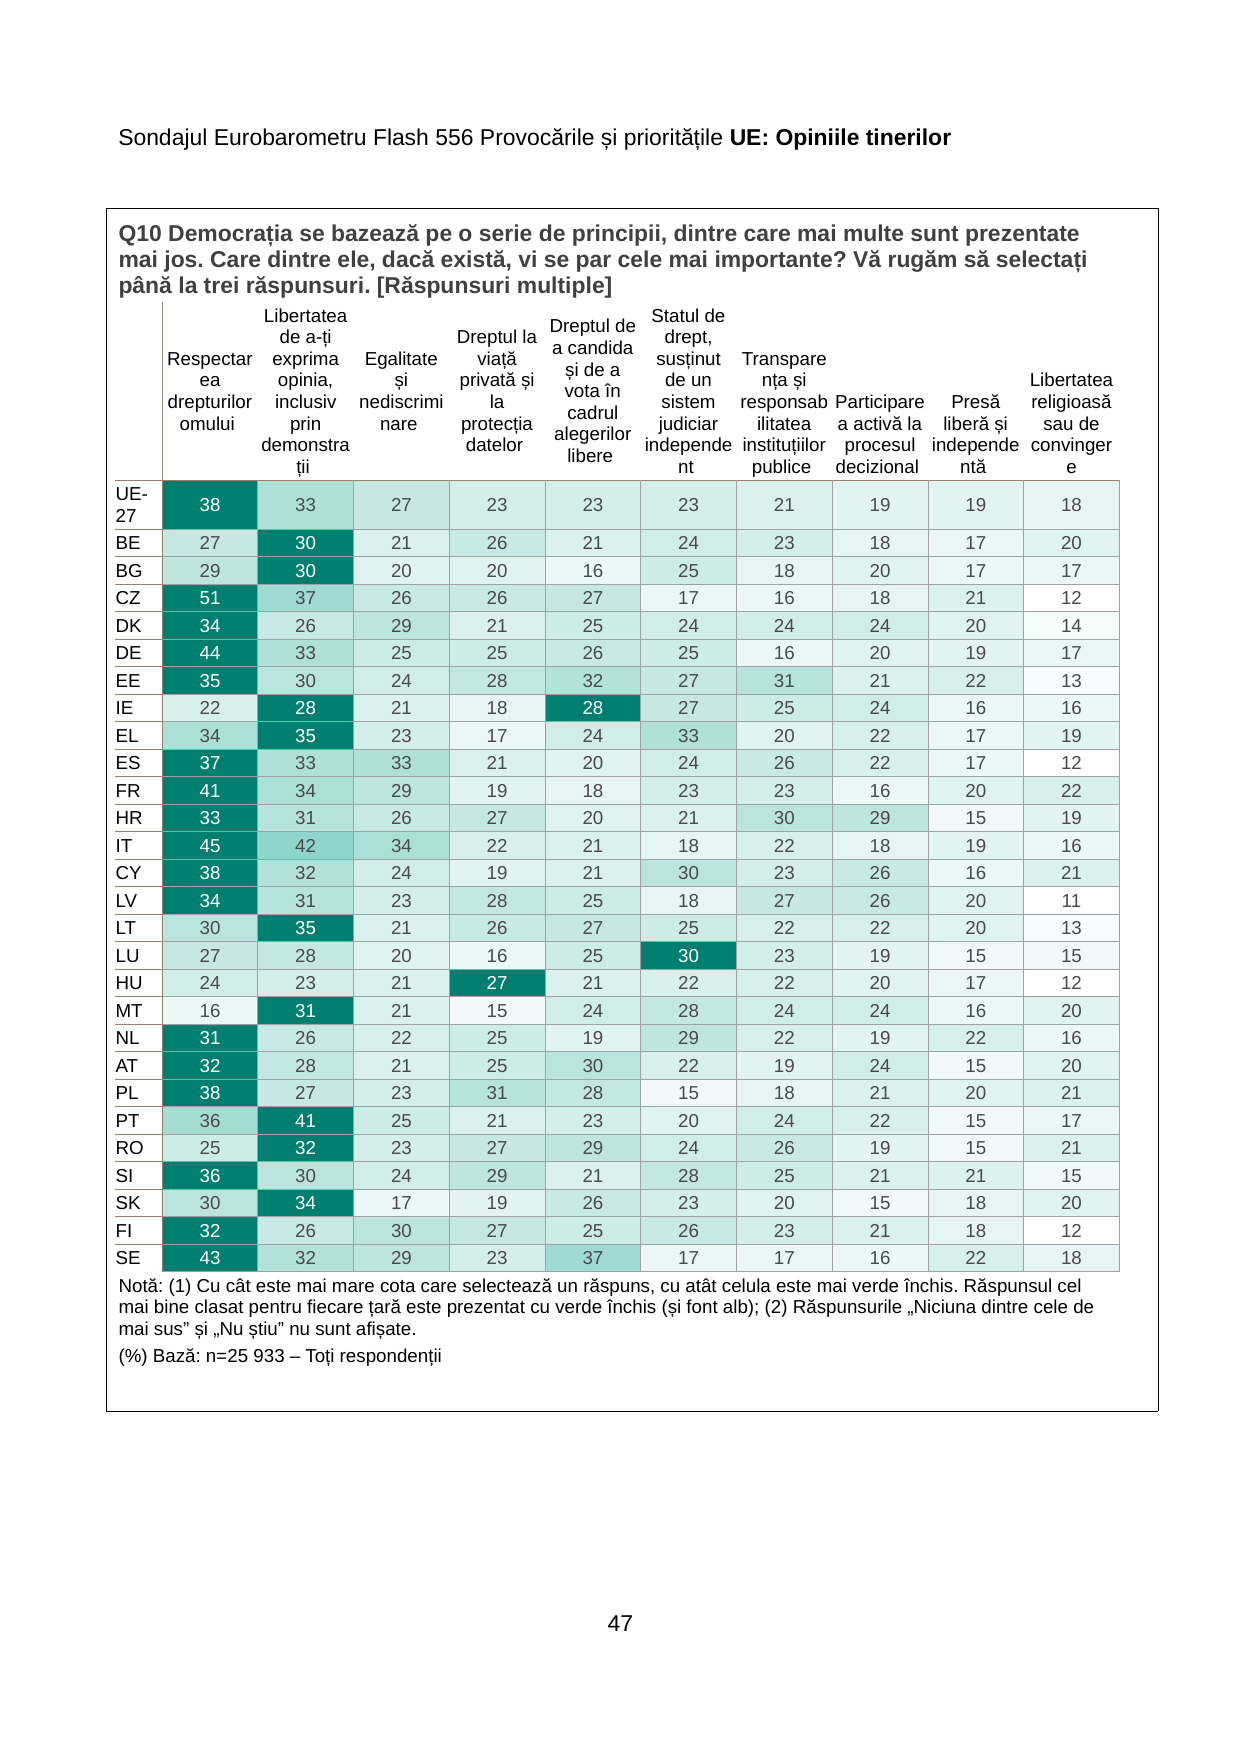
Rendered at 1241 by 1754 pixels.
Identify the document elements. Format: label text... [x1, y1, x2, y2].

table_cell 28 [450, 887, 545, 914]
table_cell (%) Bază: n=25 933 – Toți respondenții [115, 1342, 1119, 1369]
table_cell 15 [1024, 942, 1119, 969]
table_cell PT [115, 1107, 162, 1134]
table_cell 42 [258, 832, 353, 859]
table_cell 23 [737, 530, 832, 556]
table_cell 23 [258, 970, 353, 996]
table_cell 19 [737, 1052, 832, 1079]
table_cell RO [115, 1135, 162, 1161]
table_cell 16 [450, 942, 545, 969]
table_cell 22 [737, 1025, 832, 1051]
table_cell Dreptul de a candida și de a vota în cadrul alegerilor libere [545, 302, 640, 480]
table_cell 21 [833, 1162, 928, 1189]
table_cell 22 [641, 1052, 736, 1079]
table_cell 17 [1024, 557, 1119, 584]
table_cell 16 [163, 997, 257, 1024]
table_cell 28 [258, 695, 353, 721]
table_cell 22 [354, 1025, 449, 1051]
table_cell 23 [354, 1135, 449, 1161]
table_cell 16 [929, 695, 1023, 721]
table_cell Libertatea de a-ți exprima opinia, inclusiv prin demonstrații [258, 302, 353, 480]
table_cell UE-27 [115, 481, 162, 529]
table_cell 19 [450, 1190, 545, 1216]
table_cell 33 [258, 481, 353, 529]
table_cell 24 [833, 695, 928, 721]
table_cell 24 [737, 1107, 832, 1134]
table_cell 23 [546, 1107, 640, 1134]
table_cell 26 [737, 750, 832, 776]
table_cell 23 [450, 481, 545, 529]
table_cell 30 [258, 557, 353, 584]
table_cell 29 [354, 612, 449, 639]
table_cell 21 [354, 915, 449, 941]
table_cell 20 [833, 970, 928, 996]
table_cell 19 [833, 942, 928, 969]
table_cell 26 [354, 805, 449, 831]
table_cell AT [115, 1052, 162, 1079]
table_cell 18 [833, 585, 928, 611]
table_cell 17 [737, 1245, 832, 1271]
table_cell 24 [641, 530, 736, 556]
table_cell 24 [163, 970, 257, 996]
table_cell 27 [641, 695, 736, 721]
table_cell 21 [546, 970, 640, 996]
table_cell Dreptul la viață privată și la protecția datelor [449, 302, 545, 480]
table_cell 26 [546, 1190, 640, 1216]
table_cell 28 [450, 667, 545, 694]
table_cell 15 [929, 942, 1023, 969]
table_cell IE [115, 695, 162, 721]
table_cell 22 [833, 750, 928, 776]
table_cell 30 [258, 530, 353, 556]
table_cell 23 [546, 481, 640, 529]
table_cell 34 [163, 722, 257, 749]
table_cell 34 [258, 777, 353, 804]
table_cell HU [115, 970, 162, 996]
table_cell 18 [1024, 1245, 1119, 1271]
table_cell 25 [641, 915, 736, 941]
table_cell 23 [737, 942, 832, 969]
table_cell 31 [163, 1025, 257, 1051]
table_cell 20 [833, 640, 928, 666]
table_cell 31 [258, 997, 353, 1024]
table_cell IT [115, 832, 162, 859]
table_cell 12 [1024, 1217, 1119, 1244]
table_cell 30 [354, 1217, 449, 1244]
table_cell 35 [163, 667, 257, 694]
table_cell 27 [163, 530, 257, 556]
table_cell 21 [1024, 1135, 1119, 1161]
table_cell 34 [354, 832, 449, 859]
table_cell 19 [833, 1135, 928, 1161]
table_cell 21 [354, 1052, 449, 1079]
table_cell 32 [163, 1052, 257, 1079]
table_header Q10 Democrația se bazează pe o serie de principii, dintre care mai multe sunt prezentate mai jos. Care dintre ele, dacă există, vi se par cele mai importante? Vă rugăm să selectați până la trei răspunsuri. [Răspunsuri multiple] [115, 217, 1119, 302]
table_cell 38 [163, 481, 257, 529]
table_cell 21 [737, 481, 832, 529]
table_cell 30 [737, 805, 832, 831]
table_cell 16 [929, 997, 1023, 1024]
table_cell 25 [546, 612, 640, 639]
table_cell 26 [450, 530, 545, 556]
table_cell 25 [354, 1107, 449, 1134]
table_cell 25 [546, 1217, 640, 1244]
table_cell 26 [258, 612, 353, 639]
table_cell 30 [258, 667, 353, 694]
table_cell 19 [1024, 805, 1119, 831]
table_cell 19 [450, 860, 545, 886]
table_cell 13 [1024, 667, 1119, 694]
table_cell 19 [450, 777, 545, 804]
table_cell 33 [163, 805, 257, 831]
table_cell 22 [737, 970, 832, 996]
table_cell 17 [929, 530, 1023, 556]
table_cell SK [115, 1190, 162, 1216]
table_cell 30 [258, 1162, 353, 1189]
table_cell 23 [354, 722, 449, 749]
table_cell 29 [354, 777, 449, 804]
table_cell 22 [929, 1025, 1023, 1051]
table_cell 16 [1024, 695, 1119, 721]
table_cell 20 [929, 777, 1023, 804]
table_cell LV [115, 887, 162, 914]
table_cell 24 [546, 722, 640, 749]
table_cell 23 [354, 1080, 449, 1106]
table_cell 12 [1024, 970, 1119, 996]
table_cell 21 [354, 997, 449, 1024]
table_cell 25 [450, 1025, 545, 1051]
table_cell 27 [450, 805, 545, 831]
table_cell EE [115, 667, 162, 694]
table_cell 27 [737, 887, 832, 914]
table_cell 25 [546, 942, 640, 969]
table_cell 33 [354, 750, 449, 776]
table_cell 21 [546, 530, 640, 556]
table_cell 24 [641, 750, 736, 776]
table_cell 15 [929, 1135, 1023, 1161]
table_cell BE [115, 530, 162, 556]
table_cell Egalitate și nediscriminare [353, 302, 449, 480]
table_cell 28 [546, 1080, 640, 1106]
table_cell CZ [115, 585, 162, 611]
table_cell 36 [163, 1162, 257, 1189]
table_cell 35 [258, 722, 353, 749]
table_cell 17 [354, 1190, 449, 1216]
table_cell 25 [737, 695, 832, 721]
table_cell Statul de drept, susținut de un sistem judiciar independent [640, 302, 736, 480]
table_cell 29 [641, 1025, 736, 1051]
table_cell 31 [258, 805, 353, 831]
table_cell 21 [546, 832, 640, 859]
table_cell 27 [354, 481, 449, 529]
table_cell 15 [1024, 1162, 1119, 1189]
table_cell 16 [737, 640, 832, 666]
table_cell PL [115, 1080, 162, 1106]
table_cell 22 [450, 832, 545, 859]
table_cell 21 [546, 1162, 640, 1189]
table_cell 29 [354, 1245, 449, 1271]
table_cell ES [115, 750, 162, 776]
table_cell 20 [929, 612, 1023, 639]
table_cell 20 [354, 942, 449, 969]
table_cell 26 [833, 860, 928, 886]
table_cell 35 [258, 915, 353, 941]
table_cell 21 [833, 1217, 928, 1244]
table_cell 31 [258, 887, 353, 914]
table_cell 18 [929, 1190, 1023, 1216]
table_cell 36 [163, 1107, 257, 1134]
table_cell DE [115, 640, 162, 666]
table_cell 23 [737, 777, 832, 804]
table_cell 28 [258, 942, 353, 969]
table_cell 21 [929, 585, 1023, 611]
table_cell SI [115, 1162, 162, 1189]
table_cell 17 [641, 1245, 736, 1271]
table_cell 16 [1024, 832, 1119, 859]
table_cell 22 [929, 1245, 1023, 1271]
table_cell 24 [354, 667, 449, 694]
table_cell 17 [450, 722, 545, 749]
table_cell 26 [450, 915, 545, 941]
table_cell 14 [1024, 612, 1119, 639]
table_cell 13 [1024, 915, 1119, 941]
table_cell 21 [1024, 1080, 1119, 1106]
table_cell 21 [354, 695, 449, 721]
table_cell 15 [641, 1080, 736, 1106]
table_cell 30 [641, 942, 736, 969]
table_cell 27 [258, 1080, 353, 1106]
table_cell 20 [354, 557, 449, 584]
table_cell 16 [737, 585, 832, 611]
table_cell 16 [929, 860, 1023, 886]
table_cell 18 [546, 777, 640, 804]
table_cell 29 [450, 1162, 545, 1189]
table_cell BG [115, 557, 162, 584]
table_cell 37 [546, 1245, 640, 1271]
table_cell 21 [1024, 860, 1119, 886]
table_cell 51 [163, 585, 257, 611]
table_cell 25 [450, 640, 545, 666]
table_cell 23 [737, 1217, 832, 1244]
table_cell 38 [163, 860, 257, 886]
table_cell 26 [737, 1135, 832, 1161]
table_cell 23 [641, 777, 736, 804]
table_cell SE [115, 1245, 162, 1271]
table_cell 37 [258, 585, 353, 611]
table_cell 24 [833, 612, 928, 639]
table_cell 19 [929, 640, 1023, 666]
table_cell 21 [450, 612, 545, 639]
table_cell 17 [1024, 640, 1119, 666]
table_cell 16 [833, 777, 928, 804]
table_cell Respectarea drepturilor omului [163, 302, 257, 480]
table_cell 19 [546, 1025, 640, 1051]
table_cell 22 [1024, 777, 1119, 804]
table_cell 24 [641, 1135, 736, 1161]
table_cell 27 [450, 1135, 545, 1161]
table_cell 29 [546, 1135, 640, 1161]
table_cell 23 [641, 1190, 736, 1216]
table_cell 22 [833, 722, 928, 749]
table_cell 24 [833, 1052, 928, 1079]
table_cell 19 [1024, 722, 1119, 749]
table_cell 17 [1024, 1107, 1119, 1134]
table_cell EL [115, 722, 162, 749]
table_cell [115, 302, 162, 480]
table_cell 20 [833, 557, 928, 584]
table_cell 18 [737, 1080, 832, 1106]
table_cell 26 [450, 585, 545, 611]
table_cell 27 [641, 667, 736, 694]
table_cell 32 [258, 1245, 353, 1271]
table_cell 15 [929, 1107, 1023, 1134]
table_cell 33 [641, 722, 736, 749]
table_cell FI [115, 1217, 162, 1244]
table_cell 16 [1024, 1025, 1119, 1051]
table_cell 23 [641, 481, 736, 529]
table_cell 24 [737, 612, 832, 639]
table_cell 29 [163, 557, 257, 584]
table_cell 26 [641, 1217, 736, 1244]
table_cell 21 [450, 1107, 545, 1134]
table_cell Notă: (1) Cu cât este mai mare cota care selectează un răspuns, cu atât celula este mai verde închis. Răspunsul cel mai bine clasat pentru fiecare țară este prezentat cu verde închis (și font alb); (2) Răspunsurile „Niciuna dintre cele de mai sus” și „Nu știu” nu sunt afișate. [115, 1271, 1119, 1342]
table_cell 22 [929, 667, 1023, 694]
table_cell 25 [641, 640, 736, 666]
table_cell 32 [258, 1135, 353, 1161]
table_cell 20 [1024, 997, 1119, 1024]
table_cell MT [115, 997, 162, 1024]
table_cell 28 [641, 997, 736, 1024]
table_cell 22 [737, 915, 832, 941]
table_cell 17 [929, 557, 1023, 584]
table_cell 32 [546, 667, 640, 694]
table_cell 24 [833, 997, 928, 1024]
table_cell 20 [737, 722, 832, 749]
table_cell 26 [833, 887, 928, 914]
table_cell 18 [833, 530, 928, 556]
table_cell 23 [450, 1245, 545, 1271]
table_cell 21 [833, 1080, 928, 1106]
table_cell 34 [163, 612, 257, 639]
table_cell 24 [354, 1162, 449, 1189]
table_cell 25 [641, 557, 736, 584]
table_cell 20 [546, 750, 640, 776]
table_cell 25 [546, 887, 640, 914]
table_cell 17 [929, 722, 1023, 749]
table_cell 18 [641, 887, 736, 914]
table_cell FR [115, 777, 162, 804]
table_cell 22 [737, 832, 832, 859]
table_cell 19 [929, 832, 1023, 859]
table_cell 15 [450, 997, 545, 1024]
table_cell Presă liberă și independentă [928, 302, 1023, 480]
table_cell 38 [163, 1080, 257, 1106]
table_cell 21 [354, 530, 449, 556]
table_cell 27 [450, 1217, 545, 1244]
table_cell 44 [163, 640, 257, 666]
table_cell 30 [641, 860, 736, 886]
table_cell 15 [929, 1052, 1023, 1079]
table_cell 41 [258, 1107, 353, 1134]
table_cell 23 [354, 887, 449, 914]
table_cell 26 [354, 585, 449, 611]
table_cell 20 [546, 805, 640, 831]
table_cell 20 [450, 557, 545, 584]
table_cell 28 [546, 695, 640, 721]
table_cell 19 [833, 481, 928, 529]
table_cell 19 [833, 1025, 928, 1051]
table_cell 32 [258, 860, 353, 886]
table_cell 20 [1024, 1190, 1119, 1216]
table_cell 21 [641, 805, 736, 831]
table_cell 25 [450, 1052, 545, 1079]
table_cell 27 [450, 970, 545, 996]
table_cell 31 [737, 667, 832, 694]
table_cell LT [115, 915, 162, 941]
table_cell 12 [1024, 585, 1119, 611]
table_cell 22 [833, 1107, 928, 1134]
table_cell 18 [450, 695, 545, 721]
table_cell 25 [737, 1162, 832, 1189]
table_cell 30 [163, 1190, 257, 1216]
table_cell CY [115, 860, 162, 886]
table_cell 22 [641, 970, 736, 996]
table_cell 26 [258, 1025, 353, 1051]
table_cell 16 [546, 557, 640, 584]
table_cell 27 [546, 915, 640, 941]
table_cell 19 [929, 481, 1023, 529]
table_cell 31 [450, 1080, 545, 1106]
table_cell 33 [258, 640, 353, 666]
table_cell 11 [1024, 887, 1119, 914]
table_cell 41 [163, 777, 257, 804]
table_cell 20 [929, 915, 1023, 941]
table_cell 22 [833, 915, 928, 941]
table_cell 37 [163, 750, 257, 776]
table_cell 20 [641, 1107, 736, 1134]
table_cell 30 [546, 1052, 640, 1079]
table_cell 22 [163, 695, 257, 721]
table_cell HR [115, 805, 162, 831]
table_cell 20 [1024, 1052, 1119, 1079]
table_cell 25 [163, 1135, 257, 1161]
table_cell 24 [546, 997, 640, 1024]
table_cell 27 [546, 585, 640, 611]
table_cell 24 [354, 860, 449, 886]
table_cell 45 [163, 832, 257, 859]
table_cell 30 [163, 915, 257, 941]
table_cell 24 [641, 612, 736, 639]
table_cell 23 [737, 860, 832, 886]
table_cell Transparența și responsabilitatea instituțiilor publice [736, 302, 832, 480]
table_cell LU [115, 942, 162, 969]
table_cell 21 [450, 750, 545, 776]
table_cell 20 [929, 887, 1023, 914]
table_cell 17 [929, 970, 1023, 996]
table_cell 24 [737, 997, 832, 1024]
table_cell 21 [833, 667, 928, 694]
table_cell 18 [641, 832, 736, 859]
table_cell 26 [546, 640, 640, 666]
table_cell 17 [641, 585, 736, 611]
table_cell 20 [737, 1190, 832, 1216]
table_cell 25 [354, 640, 449, 666]
table_cell 18 [737, 557, 832, 584]
table_cell 33 [258, 750, 353, 776]
table_cell 17 [929, 750, 1023, 776]
table_cell 29 [833, 805, 928, 831]
table_cell 12 [1024, 750, 1119, 776]
table_cell 20 [1024, 530, 1119, 556]
table_cell Libertatea religioasă sau de convingere [1023, 302, 1119, 480]
table_cell 21 [546, 860, 640, 886]
table_cell 15 [833, 1190, 928, 1216]
table_cell 32 [163, 1217, 257, 1244]
table_cell 34 [163, 887, 257, 914]
table_cell 43 [163, 1245, 257, 1271]
table_cell NL [115, 1025, 162, 1051]
table_cell 16 [833, 1245, 928, 1271]
table_cell 21 [929, 1162, 1023, 1189]
table_cell 15 [929, 805, 1023, 831]
table_cell 28 [258, 1052, 353, 1079]
table_cell 20 [929, 1080, 1023, 1106]
table_cell 21 [354, 970, 449, 996]
table_cell 34 [258, 1190, 353, 1216]
table_cell 27 [163, 942, 257, 969]
table_cell 18 [929, 1217, 1023, 1244]
table_cell 18 [833, 832, 928, 859]
table_cell 18 [1024, 481, 1119, 529]
table_cell DK [115, 612, 162, 639]
table_cell Participarea activă la procesul decizional [832, 302, 928, 480]
table_cell 28 [641, 1162, 736, 1189]
table_cell 26 [258, 1217, 353, 1244]
